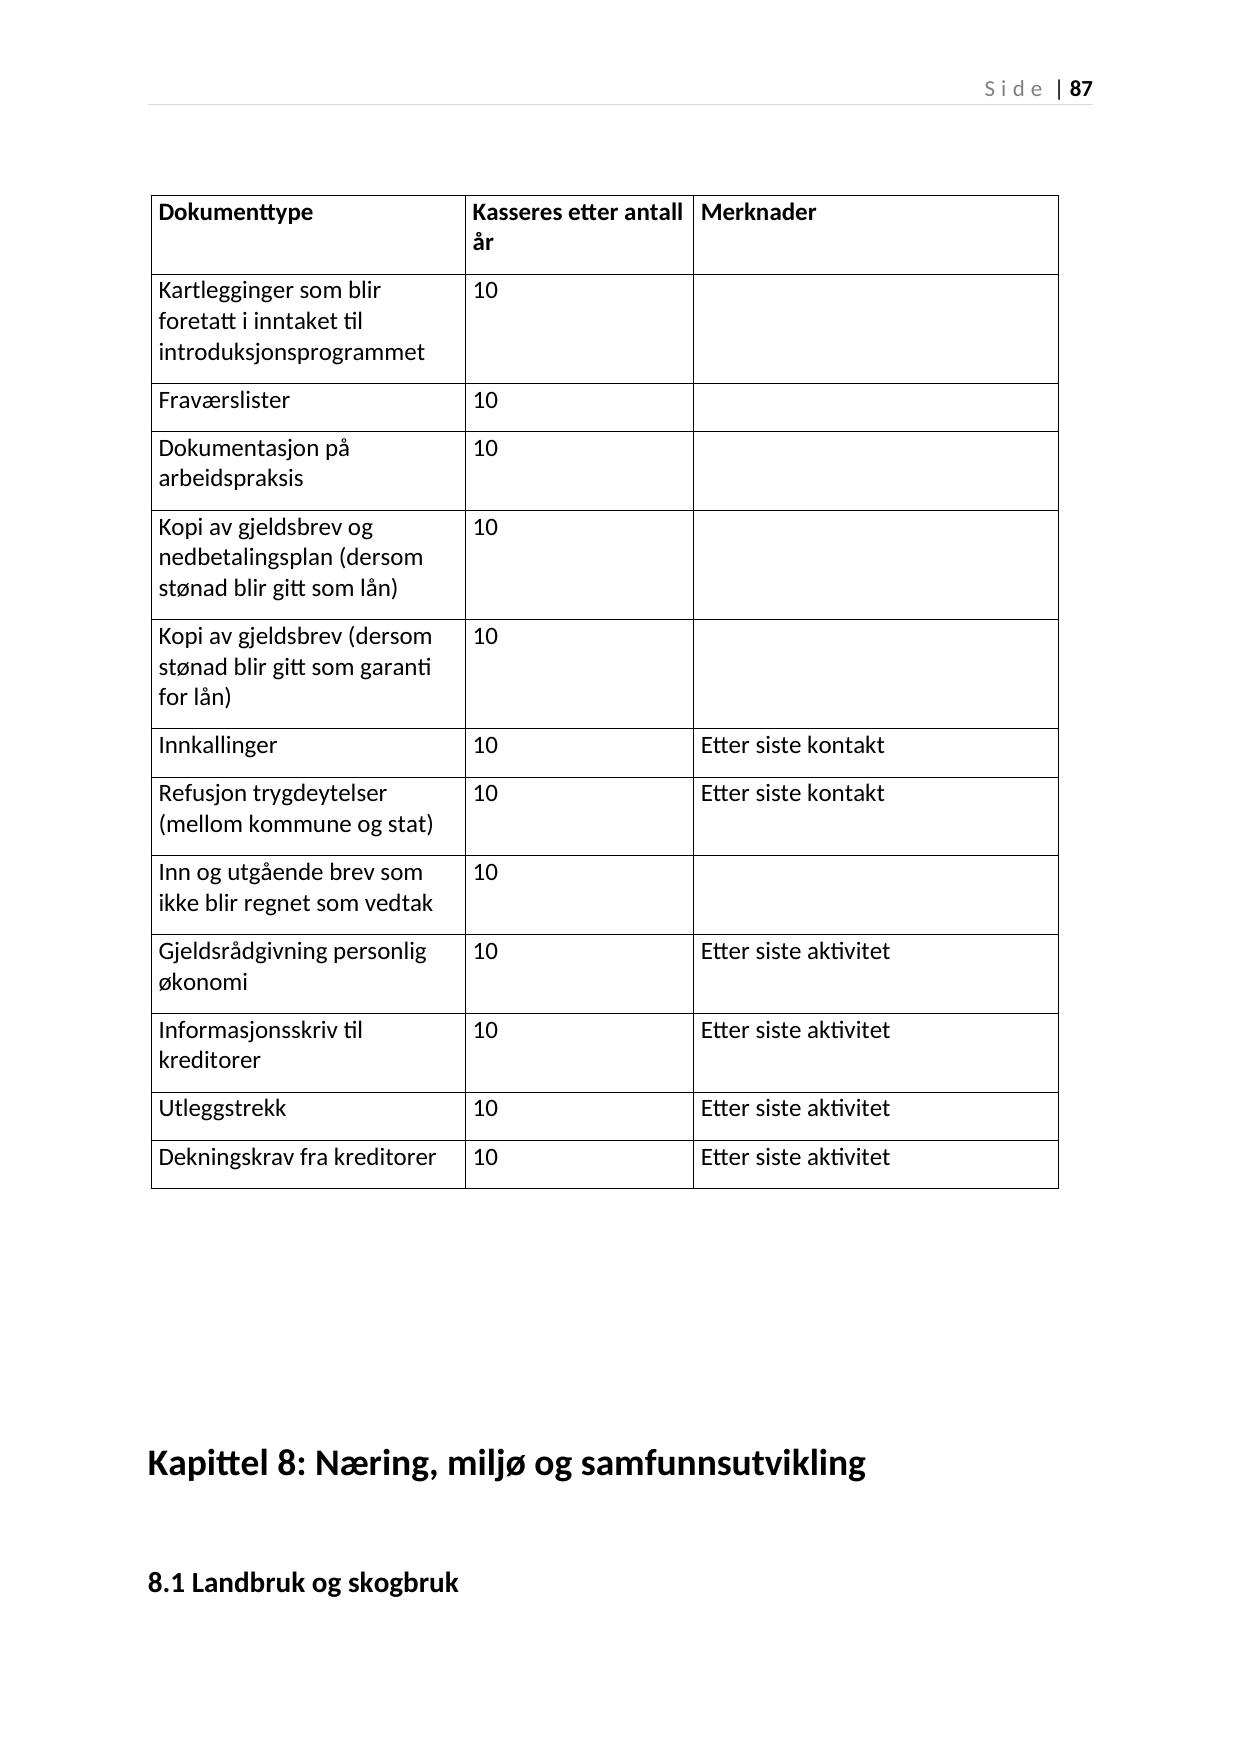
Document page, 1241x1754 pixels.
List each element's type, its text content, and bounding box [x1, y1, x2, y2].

table_cell Etter siste aktivitet [694, 1141, 1058, 1188]
table_cell Etter siste kontakt [694, 778, 1058, 855]
table_cell 10 [466, 620, 693, 728]
table_cell 10 [466, 384, 693, 431]
table_cell Etter siste aktivitet [694, 1014, 1058, 1092]
table_cell Utleggstrekk [152, 1093, 465, 1140]
table_cell 10 [466, 432, 693, 510]
table_cell Kartlegginger som blir foretatt i inntaket til introduksjonsprogrammet [152, 275, 465, 383]
table_cell Refusjon trygdeytelser (mellom kommune og stat) [152, 778, 465, 855]
table_cell 10 [466, 935, 693, 1013]
table_cell [694, 620, 1058, 728]
table_cell Gjeldsrådgivning personlig økonomi [152, 935, 465, 1013]
text 8.1 Landbruk og skogbruk [148, 1564, 1093, 1600]
table_cell [694, 432, 1058, 510]
table_header Merknader [694, 196, 1058, 273]
table_cell 10 [466, 1093, 693, 1140]
table_cell Inn og utgående brev som ikke blir regnet som vedtak [152, 856, 465, 934]
table_cell Fraværslister [152, 384, 465, 431]
table_header Dokumenttype [152, 196, 465, 273]
table_cell [694, 511, 1058, 619]
table_cell 10 [466, 778, 693, 855]
table_cell [694, 856, 1058, 934]
table_cell Etter siste aktivitet [694, 935, 1058, 1013]
table_cell Innkallinger [152, 729, 465, 777]
table_cell 10 [466, 275, 693, 383]
table_cell 10 [466, 856, 693, 934]
table_cell [694, 275, 1058, 383]
text Kapittel 8: Næring, miljø og samfunnsutvikling [148, 1439, 1093, 1485]
table_cell Kopi av gjeldsbrev (dersom stønad blir gitt som garanti for lån) [152, 620, 465, 728]
table_cell [694, 384, 1058, 431]
table_cell Dokumentasjon på arbeidspraksis [152, 432, 465, 510]
table_cell 10 [466, 1141, 693, 1188]
table_header Kasseres etter antall år [466, 196, 693, 273]
table_cell 10 [466, 511, 693, 619]
table_cell Kopi av gjeldsbrev og nedbetalingsplan (dersom stønad blir gitt som lån) [152, 511, 465, 619]
table_cell Etter siste kontakt [694, 729, 1058, 777]
table_cell Informasjonsskriv til kreditorer [152, 1014, 465, 1092]
table_cell 10 [466, 1014, 693, 1092]
table_cell 10 [466, 729, 693, 777]
table_cell Etter siste aktivitet [694, 1093, 1058, 1140]
table_cell Dekningskrav fra kreditorer [152, 1141, 465, 1188]
